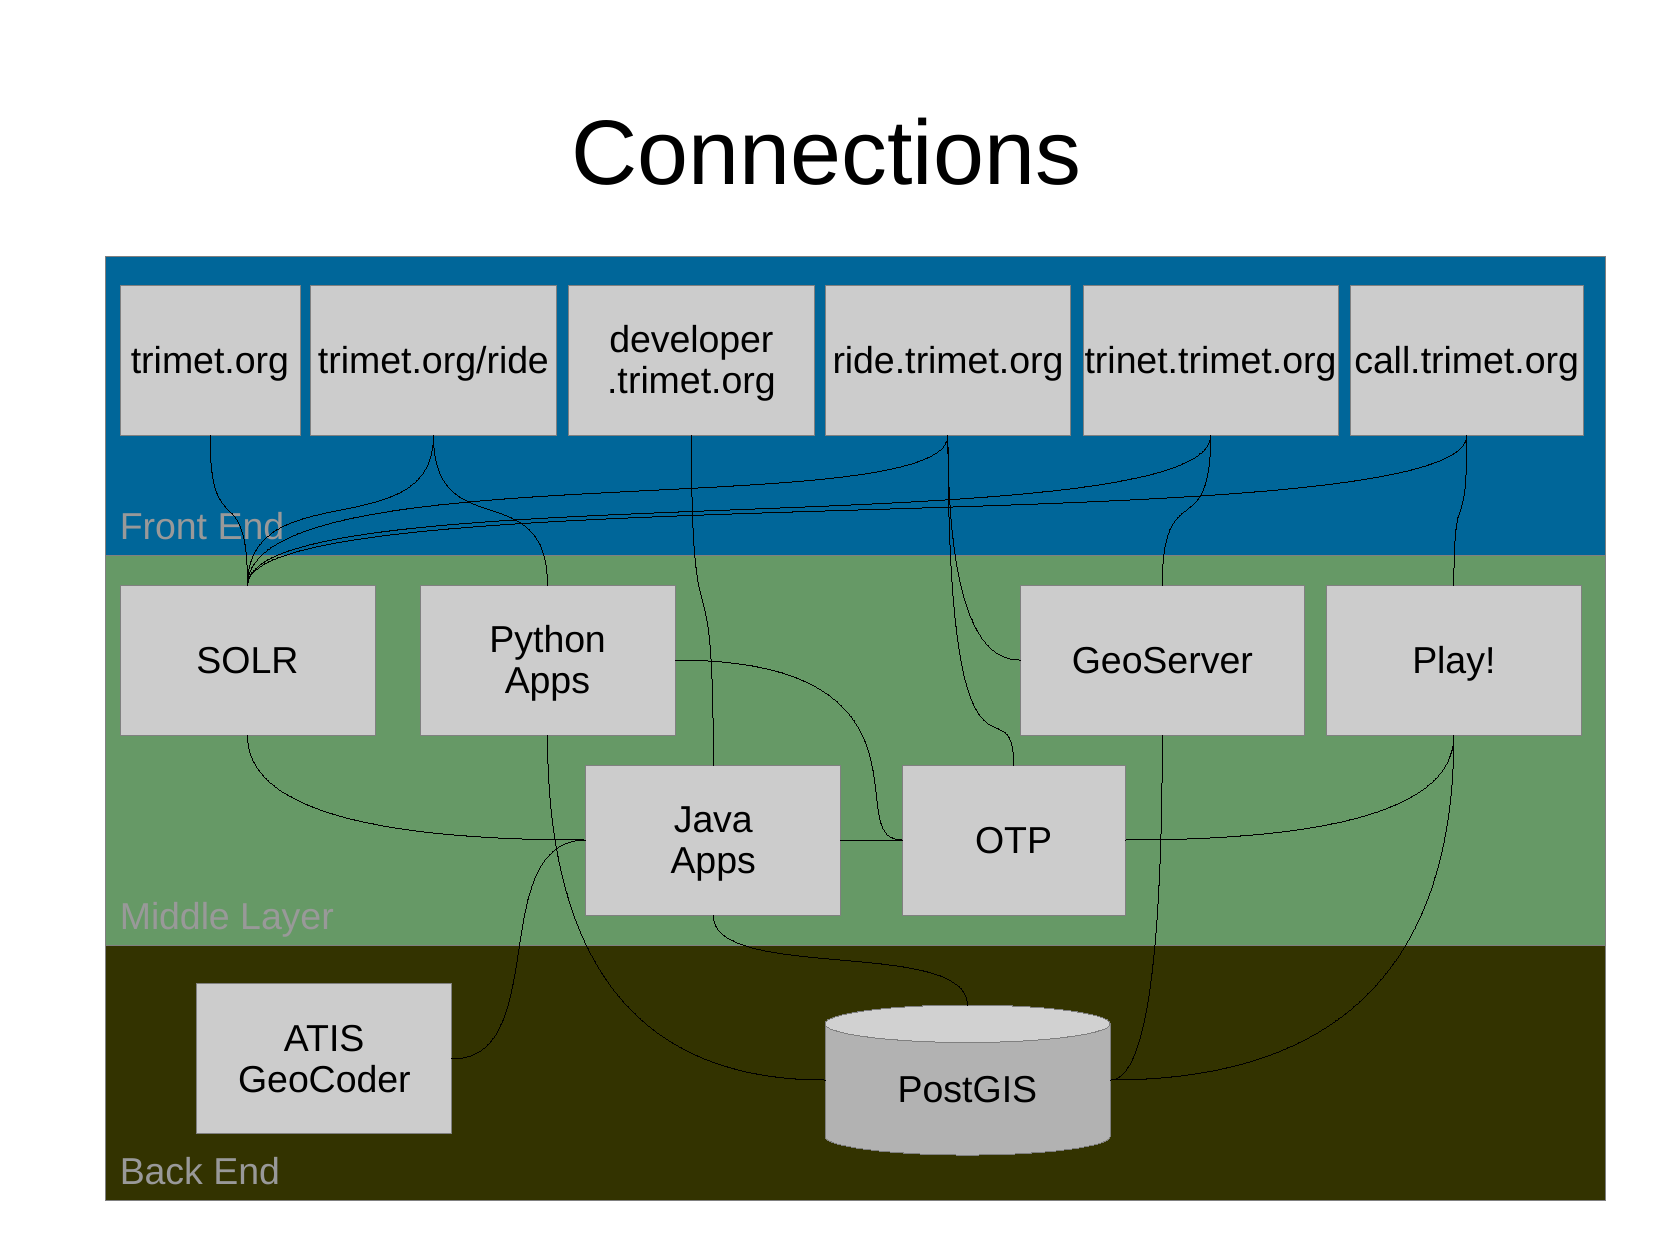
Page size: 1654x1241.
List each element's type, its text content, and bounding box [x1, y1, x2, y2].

text_box call.trimet.org [1350, 285, 1584, 436]
text_box trinet.trimet.org [1083, 285, 1339, 436]
text_box GeoServer [1020, 585, 1305, 736]
text_box Middle Layer [105, 556, 1606, 946]
text_box Play! [1326, 585, 1582, 736]
text_box Front End [105, 256, 1606, 556]
text_box PostGIS [825, 1024, 1111, 1156]
text_box OTP [902, 765, 1126, 916]
title Connections [82, 49, 1571, 257]
text_box Back End [105, 946, 1606, 1201]
text_box Python Apps [420, 585, 676, 736]
text_box trimet.org [120, 285, 301, 436]
text_box Java Apps [585, 765, 841, 916]
text_box ATIS GeoCoder [196, 983, 452, 1134]
text_box developer .trimet.org [568, 285, 815, 436]
text_box SOLR [120, 585, 376, 736]
text_box trimet.org/ride [310, 285, 557, 436]
text_box ride.trimet.org [825, 285, 1071, 436]
